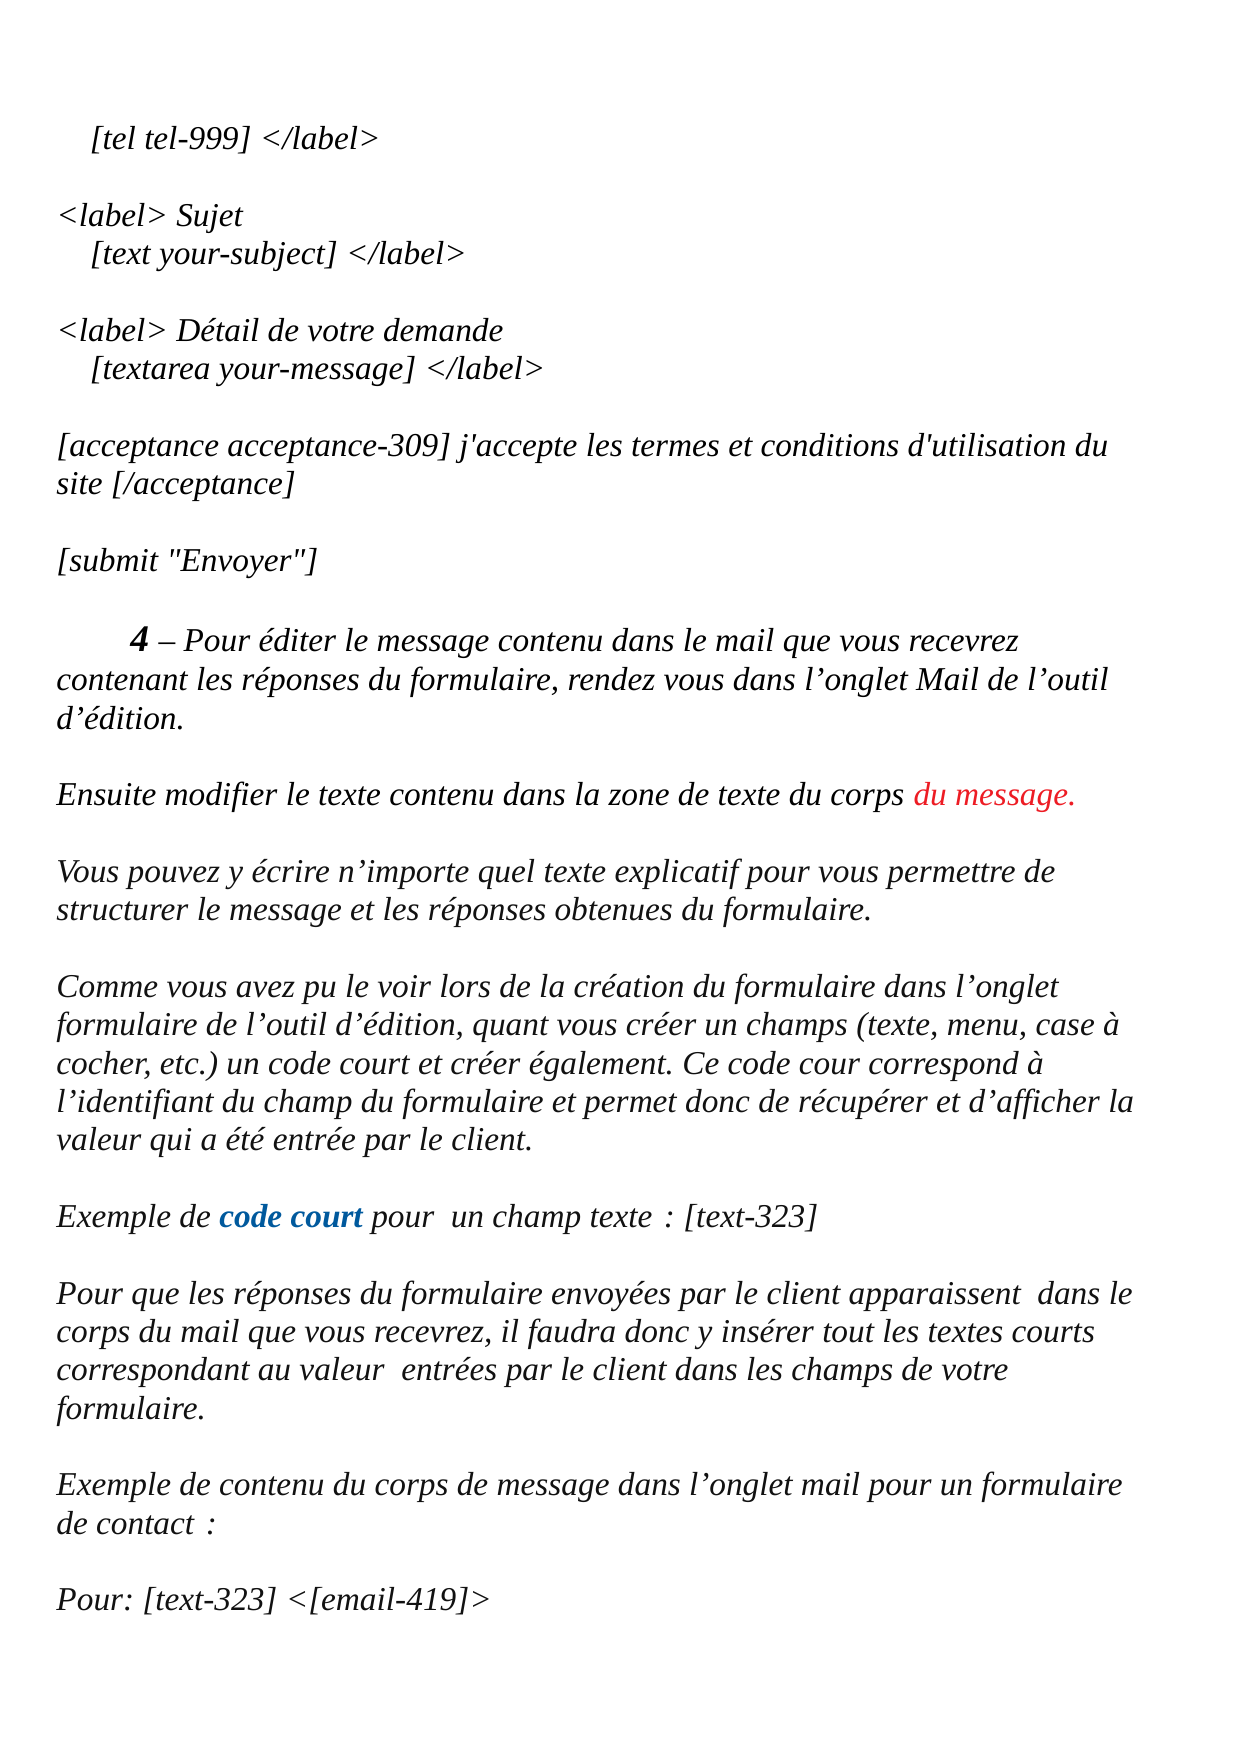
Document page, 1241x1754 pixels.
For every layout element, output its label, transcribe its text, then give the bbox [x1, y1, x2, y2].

text [textarea your-message] </label> [56, 348, 1157, 386]
text [tel tel-999] </label> [56, 118, 1157, 156]
text 4 – Pour éditer le message contenu dans le mail que vous recevrez contenant les réponses du formulaire, rendez vous dans l’onglet Mail de l’outil d’édition. [56, 616, 1157, 736]
text [text your-subject] </label> [56, 233, 1157, 271]
text Exemple de code court pour un champ texte : [text-323] [56, 1196, 1157, 1234]
text <label> Détail de votre demande [56, 310, 1157, 348]
text Comme vous avez pu le voir lors de la création du formulaire dans l’onglet formulaire de l’outil d’édition, quant vous créer un champs (texte, menu, case à cocher, etc.) un code court et créer également. Ce code cour correspond à l’identifiant du champ du formulaire et permet donc de récupérer et d’afficher la valeur qui a été entrée par le client. [56, 966, 1157, 1158]
text Ensuite modifier le texte contenu dans la zone de texte du corps du message. [56, 774, 1157, 813]
text <label> Sujet [56, 195, 1157, 233]
text Pour: [text-323] <[email-419]> [56, 1579, 1157, 1618]
text Vous pouvez y écrire n’importe quel texte explicatif pour vous permettre de structurer le message et les réponses obtenues du formulaire. [56, 851, 1157, 928]
text [submit "Envoyer"] [56, 540, 1157, 578]
text Exemple de contenu du corps de message dans l’onglet mail pour un formulaire de contact : [56, 1464, 1157, 1541]
text [acceptance acceptance-309] j'accepte les termes et conditions d'utilisation du site [/acceptance] [56, 425, 1157, 501]
text Pour que les réponses du formulaire envoyées par le client apparaissent dans le corps du mail que vous recevrez, il faudra donc y insérer tout les textes courts correspondant au valeur entrées par le client dans les champs de votre formulaire. [56, 1273, 1157, 1426]
